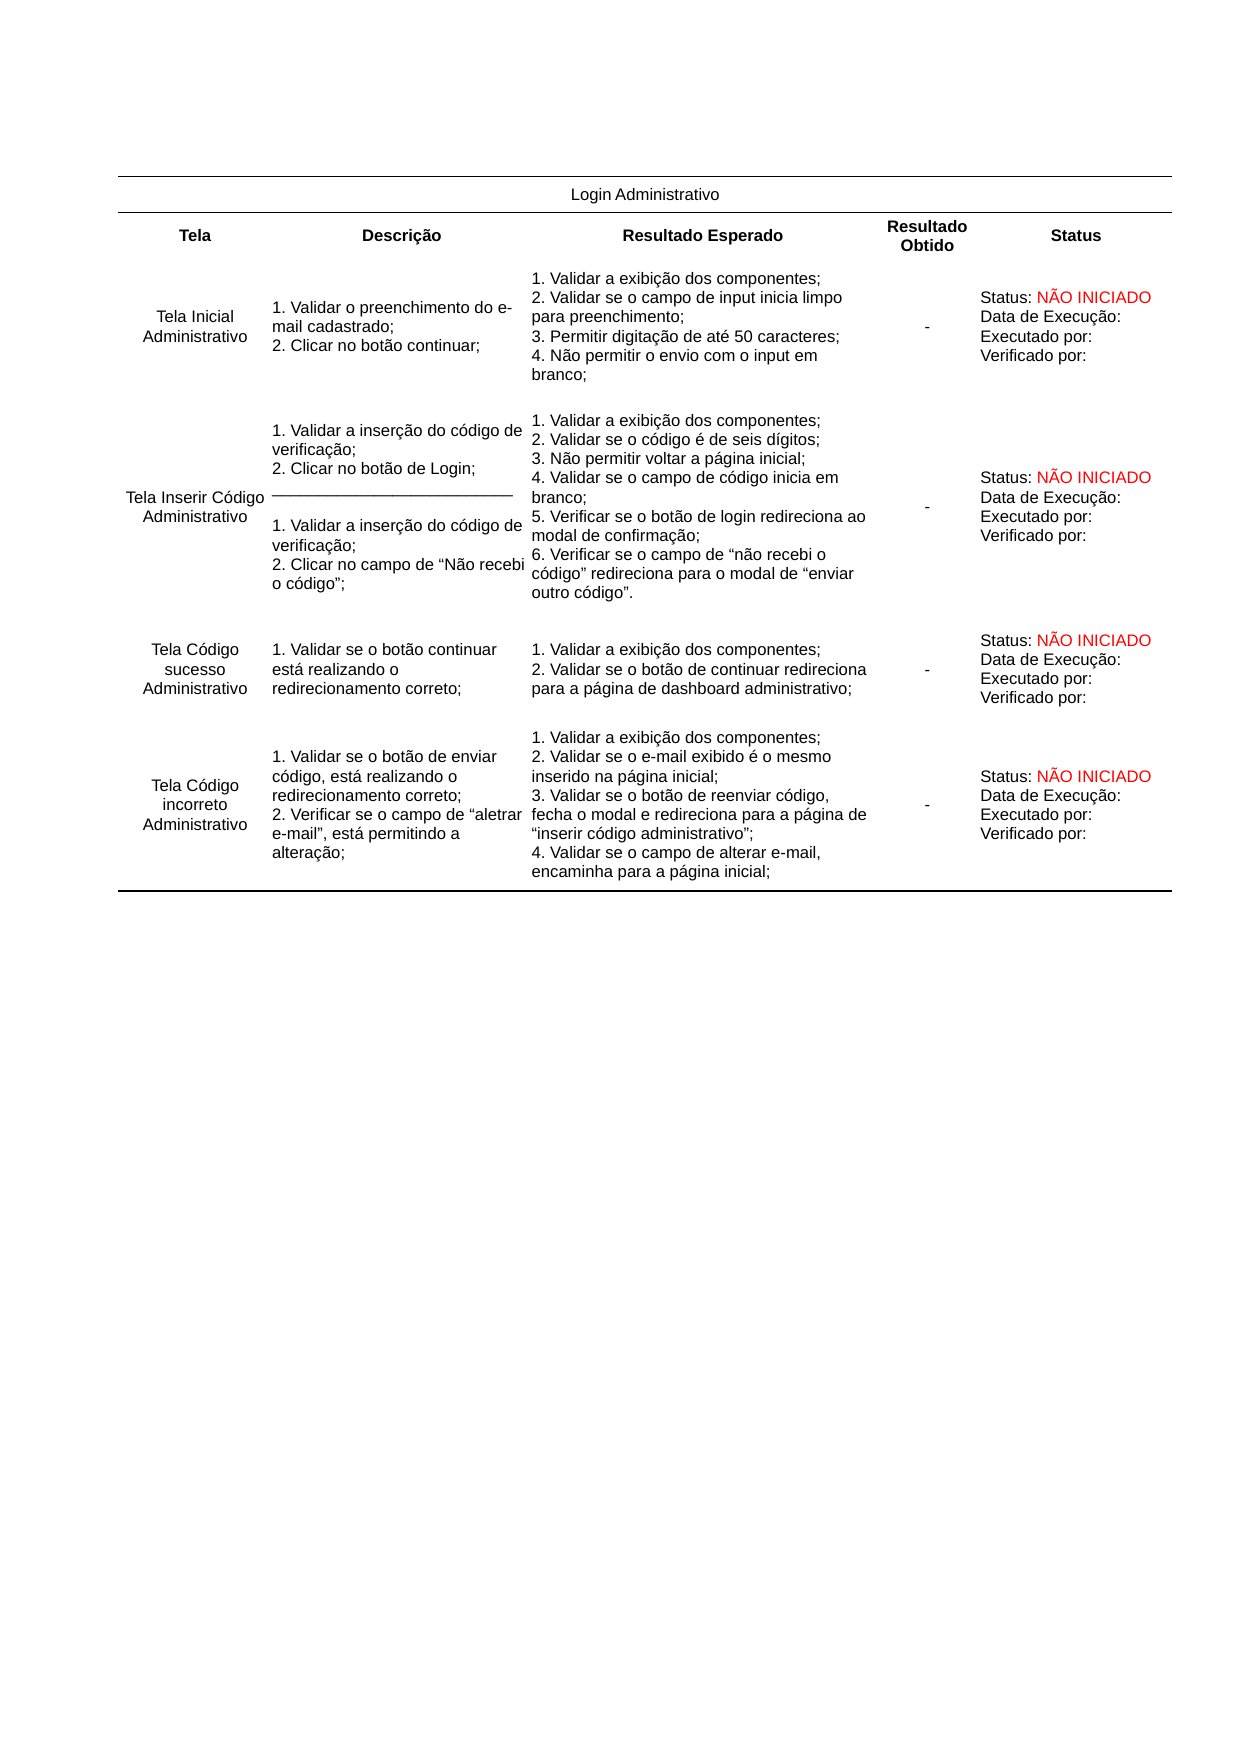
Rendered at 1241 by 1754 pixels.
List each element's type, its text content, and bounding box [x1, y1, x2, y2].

table_cell Tela Código incorreto Administrativo [118, 719, 272, 890]
table_cell Descrição [272, 213, 531, 258]
table_header Login Administrativo [118, 177, 1172, 211]
table_cell Resultado Obtido [874, 213, 980, 258]
table_cell Status: NÃO INICIADO Data de Execução: Executado por: Verificado por: [980, 395, 1172, 618]
table_cell 1. Validar se o botão de enviar código, está realizando o redirecionamento correto; 2. Verificar se o campo de “aletrar e-mail”, está permitindo a alteração; [272, 719, 531, 890]
table_cell Tela Código sucesso Administrativo [118, 619, 272, 719]
table_cell Tela [118, 213, 272, 258]
table_cell 1. Validar a inserção do código de verificação; 2. Clicar no botão de Login; __________________________ 1. Validar a inserção do código de verificação; 2. Clicar no campo de “Não recebi o código”; [272, 395, 531, 618]
table_cell Tela Inserir Código Administrativo [118, 395, 272, 618]
table_cell - [874, 258, 980, 394]
table_cell Status: NÃO INICIADO Data de Execução: Executado por: Verificado por: [980, 719, 1172, 890]
table_cell - [874, 719, 980, 890]
table_cell Status: NÃO INICIADO Data de Execução: Executado por: Verificado por: [980, 619, 1172, 719]
table_cell 1. Validar o preenchimento do e-mail cadastrado; 2. Clicar no botão continuar; [272, 258, 531, 394]
table_cell 1. Validar a exibição dos componentes; 2. Validar se o campo de input inicia limpo para preenchimento; 3. Permitir digitação de até 50 caracteres; 4. Não permitir o envio com o input em branco; [531, 258, 874, 394]
table_cell - [874, 619, 980, 719]
table_cell 1. Validar a exibição dos componentes; 2. Validar se o botão de continuar redireciona para a página de dashboard administrativo; [531, 619, 874, 719]
table_cell Resultado Esperado [531, 213, 874, 258]
table_cell Status [980, 213, 1172, 258]
table_cell 1. Validar a exibição dos componentes; 2. Validar se o código é de seis dígitos; 3. Não permitir voltar a página inicial; 4. Validar se o campo de código inicia em branco; 5. Verificar se o botão de login redireciona ao modal de confirmação; 6. Verificar se o campo de “não recebi o código” redireciona para o modal de “enviar outro código”. [531, 395, 874, 618]
table_cell - [874, 395, 980, 618]
table_cell Status: NÃO INICIADO Data de Execução: Executado por: Verificado por: [980, 258, 1172, 394]
table_cell Tela Inicial Administrativo [118, 258, 272, 394]
table_cell 1. Validar se o botão continuar está realizando o redirecionamento correto; [272, 619, 531, 719]
table_cell 1. Validar a exibição dos componentes; 2. Validar se o e-mail exibido é o mesmo inserido na página inicial; 3. Validar se o botão de reenviar código, fecha o modal e redireciona para a página de “inserir código administrativo”; 4. Validar se o campo de alterar e-mail, encaminha para a página inicial; [531, 719, 874, 890]
